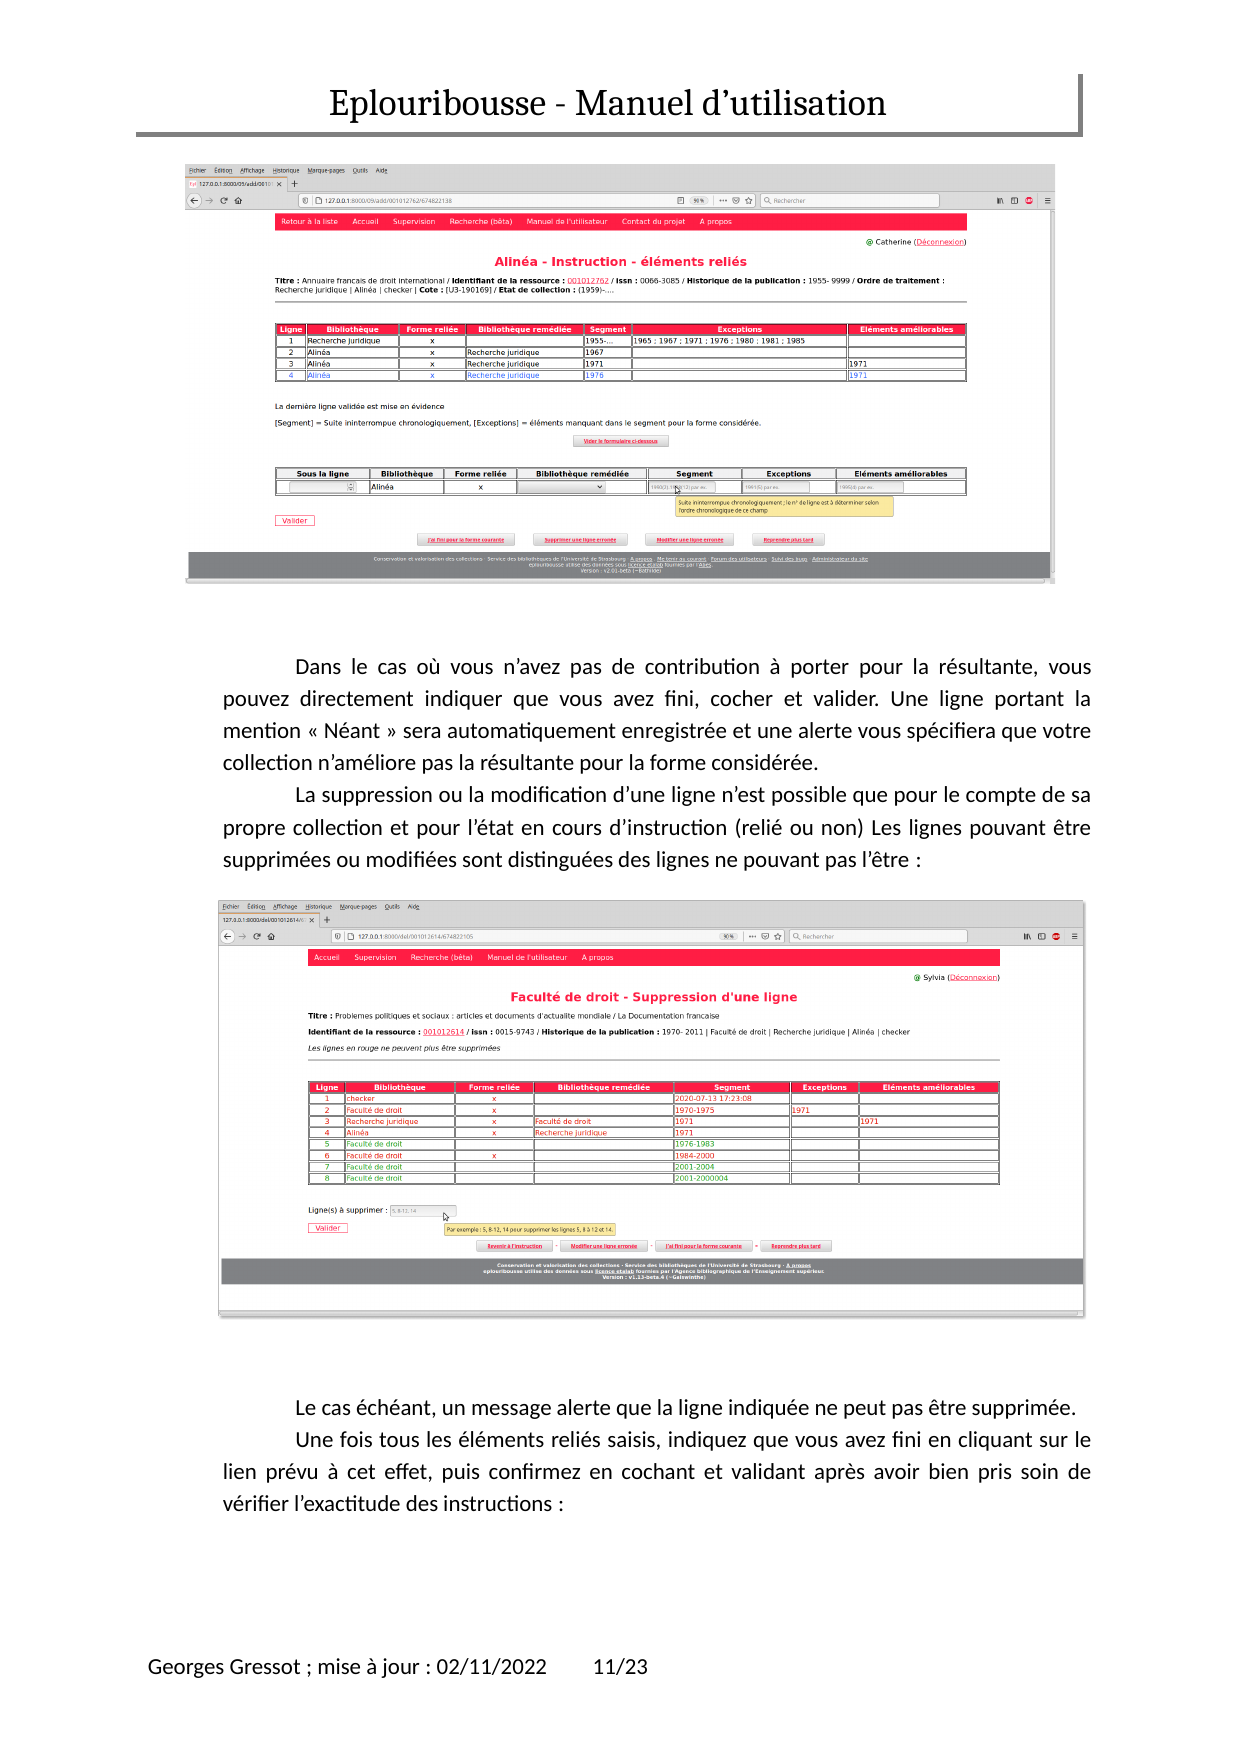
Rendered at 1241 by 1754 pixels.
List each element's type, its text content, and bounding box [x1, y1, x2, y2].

list Dans le cas où vous n’avez pas de contribution à porter pour la résultante, vous pouvez directement indiquer que vous avez fini, cocher et valider. Une ligne portant la mention « Néant » sera automatiquement enregistrée et une alerte vous spécifiera que votre collection n’améliore pas la résultante pour la forme considérée. [223, 652, 1093, 776]
list Une fois tous les éléments reliés saisis, indiquez que vous avez fini en cliquant sur le lien prévu à cet effet, puis confirmez en cochant et validant après avoir bien pris soin de vérifier l’exactitude des instructions : [223, 1425, 1093, 1517]
list La suppression ou la modification d’une ligne n’est possible que pour le compte de sa propre collection et pour l’état en cours d’instruction (relié ou non) Les lignes pouvant être supprimées ou modifiées sont distinguées des lignes ne pouvant pas l’être : [223, 781, 1093, 873]
picture [216, 898, 1087, 1320]
list Le cas échéant, un message alerte que la ligne indiquée ne peut pas être supprimée. [223, 1393, 1093, 1421]
picture [185, 164, 1055, 584]
